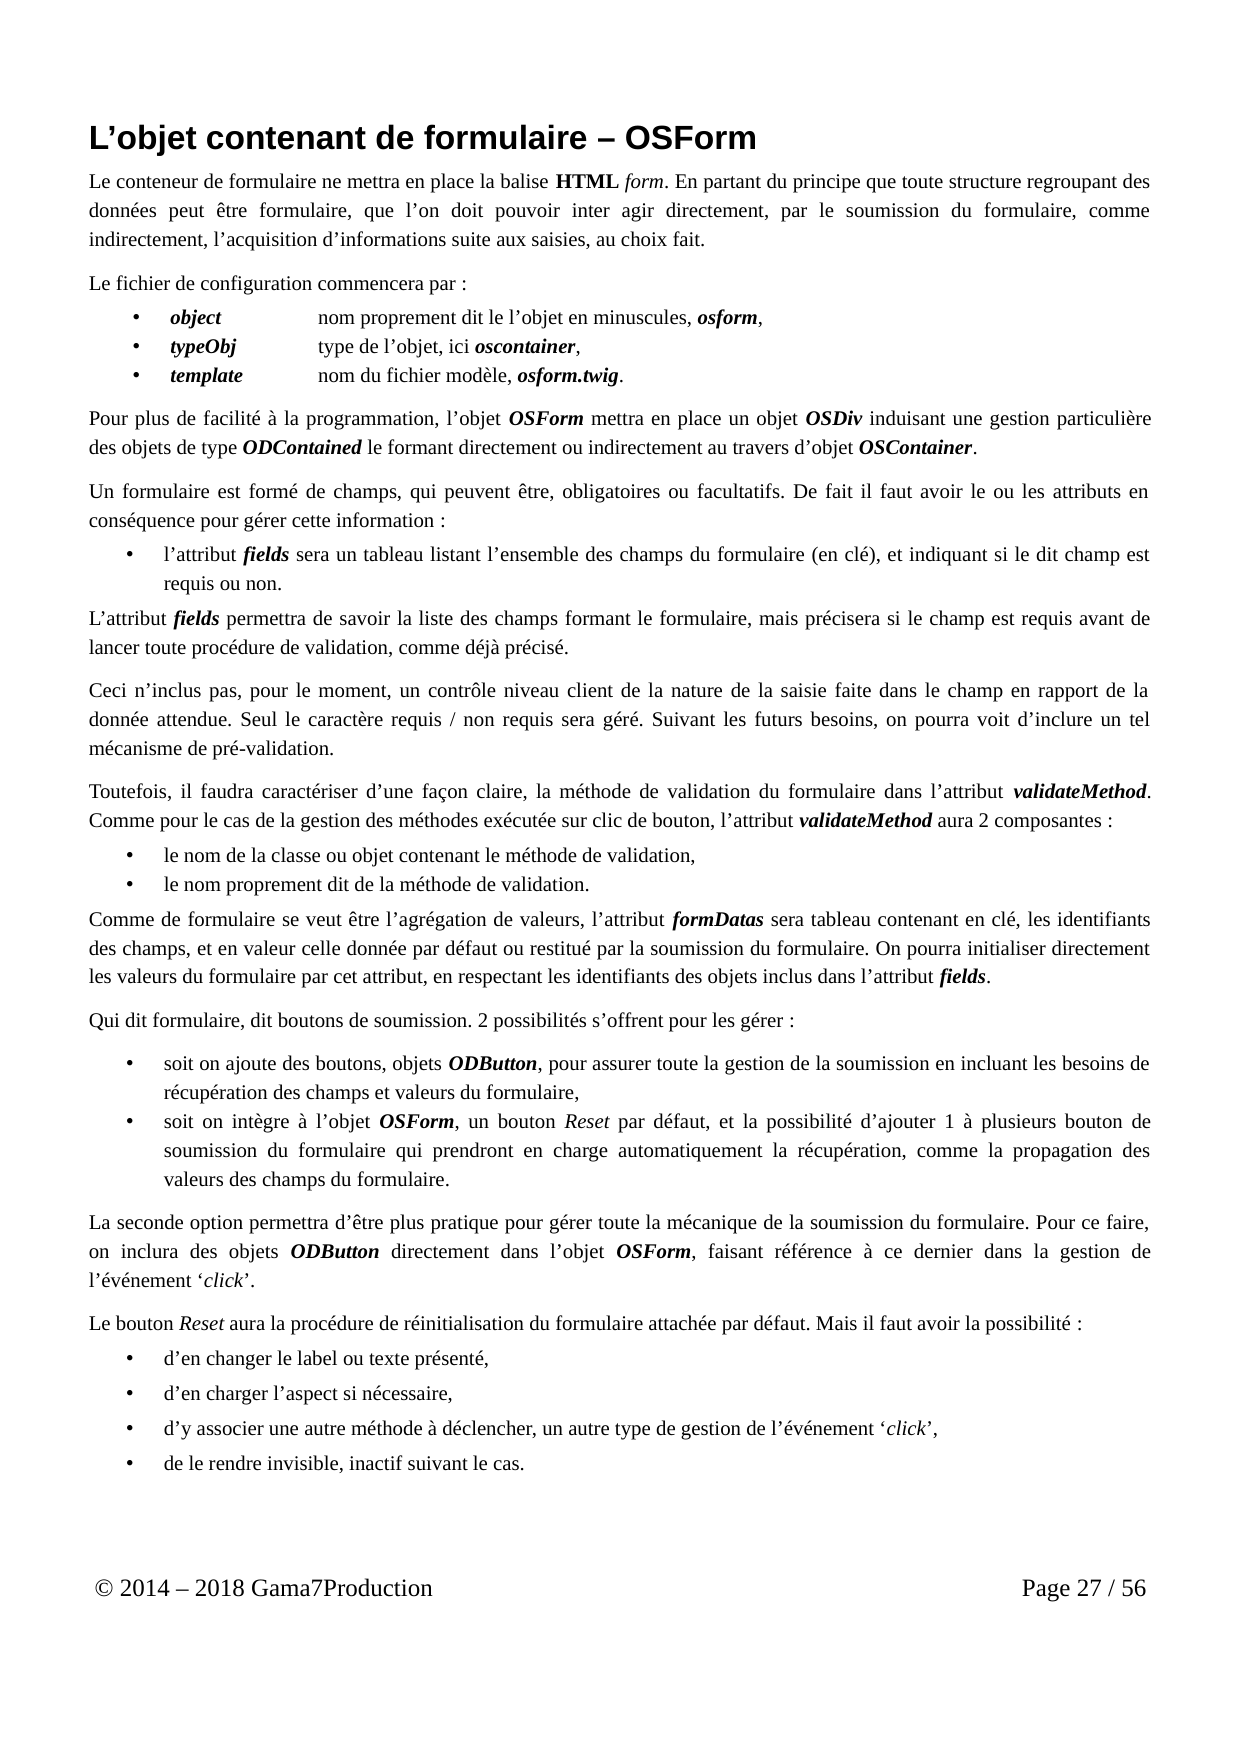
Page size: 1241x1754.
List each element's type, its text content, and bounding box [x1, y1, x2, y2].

list typeObj type de l’objet, ici oscontainer, [133, 334, 1152, 358]
text Toutefois, il faudra caractériser d’une façon claire, la méthode de validation du formulaire dans l’attribut validateMethod. Comme pour le cas de la gestion des méthodes exécutée sur clic de bouton, l’attribut validateMethod aura 2 composantes : [88, 779, 1152, 832]
text L’attribut fields permettra de savoir la liste des champs formant le formulaire, mais précisera si le champ est requis avant de lancer toute procédure de validation, comme déjà précisé. [88, 606, 1152, 659]
text Qui dit formulaire, dit boutons de soumission. 2 possibilités s’offrent pour les gérer : [88, 1008, 1152, 1032]
text Le conteneur de formulaire ne mettra en place la balise HTML form. En partant du principe que toute structure regroupant des données peut être formulaire, que l’on doit pouvoir inter agir directement, par le soumission du formulaire, comme indirectement, l’acquisition d’informations suite aux saisies, au choix fait. [88, 169, 1152, 251]
text Ceci n’inclus pas, pour le moment, un contrôle niveau client de la nature de la saisie faite dans le champ en rapport de la donnée attendue. Seul le caractère requis / non requis sera géré. Suivant les futurs besoins, on pourra voit d’inclure un tel mécanisme de pré-validation. [88, 678, 1152, 760]
list d’y associer une autre méthode à déclencher, un autre type de gestion de l’événement ‘click’, [126, 1416, 1152, 1440]
list soit on ajoute des boutons, objets ODButton, pour assurer toute la gestion de la soumission en incluant les besoins de récupération des champs et valeurs du formulaire, [126, 1051, 1152, 1104]
text Le bouton Reset aura la procédure de réinitialisation du formulaire attachée par défaut. Mais il faut avoir la possibilité : [88, 1311, 1152, 1335]
list object nom proprement dit le l’objet en minuscules, osform, [133, 305, 1152, 329]
list le nom proprement dit de la méthode de validation. [126, 872, 1152, 896]
list de le rendre invisible, inactif suivant le cas. [126, 1450, 1152, 1474]
list template nom du fichier modèle, osform.twig. [133, 363, 1152, 387]
list soit on intègre à l’objet OSForm, un bouton Reset par défaut, et la possibilité d’ajouter 1 à plusieurs bouton de soumission du formulaire qui prendront en charge automatiquement la récupération, comme la propagation des valeurs des champs du formulaire. [126, 1109, 1152, 1191]
text Le fichier de configuration commencera par : [88, 270, 1152, 294]
list le nom de la classe ou objet contenant le méthode de validation, [126, 843, 1152, 867]
text Comme de formulaire se veut être l’agrégation de valeurs, l’attribut formDatas sera tableau contenant en clé, les identifiants des champs, et en valeur celle donnée par défaut ou restitué par la soumission du formulaire. On pourra initialiser directement les valeurs du formulaire par cet attribut, en respectant les identifiants des objets inclus dans l’attribut fields. [88, 907, 1152, 988]
list l’attribut fields sera un tableau listant l’ensemble des champs du formulaire (en clé), et indiquant si le dit champ est requis ou non. [126, 542, 1152, 595]
text Un formulaire est formé de champs, qui peuvent être, obligatoires ou facultatifs. De fait il faut avoir le ou les attributs en conséquence pour gérer cette information : [88, 479, 1152, 532]
list d’en charger l’aspect si nécessaire, [126, 1381, 1152, 1405]
text Pour plus de facilité à la programmation, l’objet OSForm mettra en place un objet OSDiv induisant une gestion particulière des objets de type ODContained le formant directement ou indirectement au travers d’objet OSContainer. [88, 406, 1152, 459]
list d’en changer le label ou texte présenté, [126, 1346, 1152, 1370]
text La seconde option permettra d’être plus pratique pour gérer toute la mécanique de la soumission du formulaire. Pour ce faire, on inclura des objets ODButton directement dans l’objet OSForm, faisant référence à ce dernier dans la gestion de l’événement ‘click’. [88, 1210, 1152, 1292]
subtitle L’objet contenant de formulaire – OSForm [88, 118, 1152, 157]
